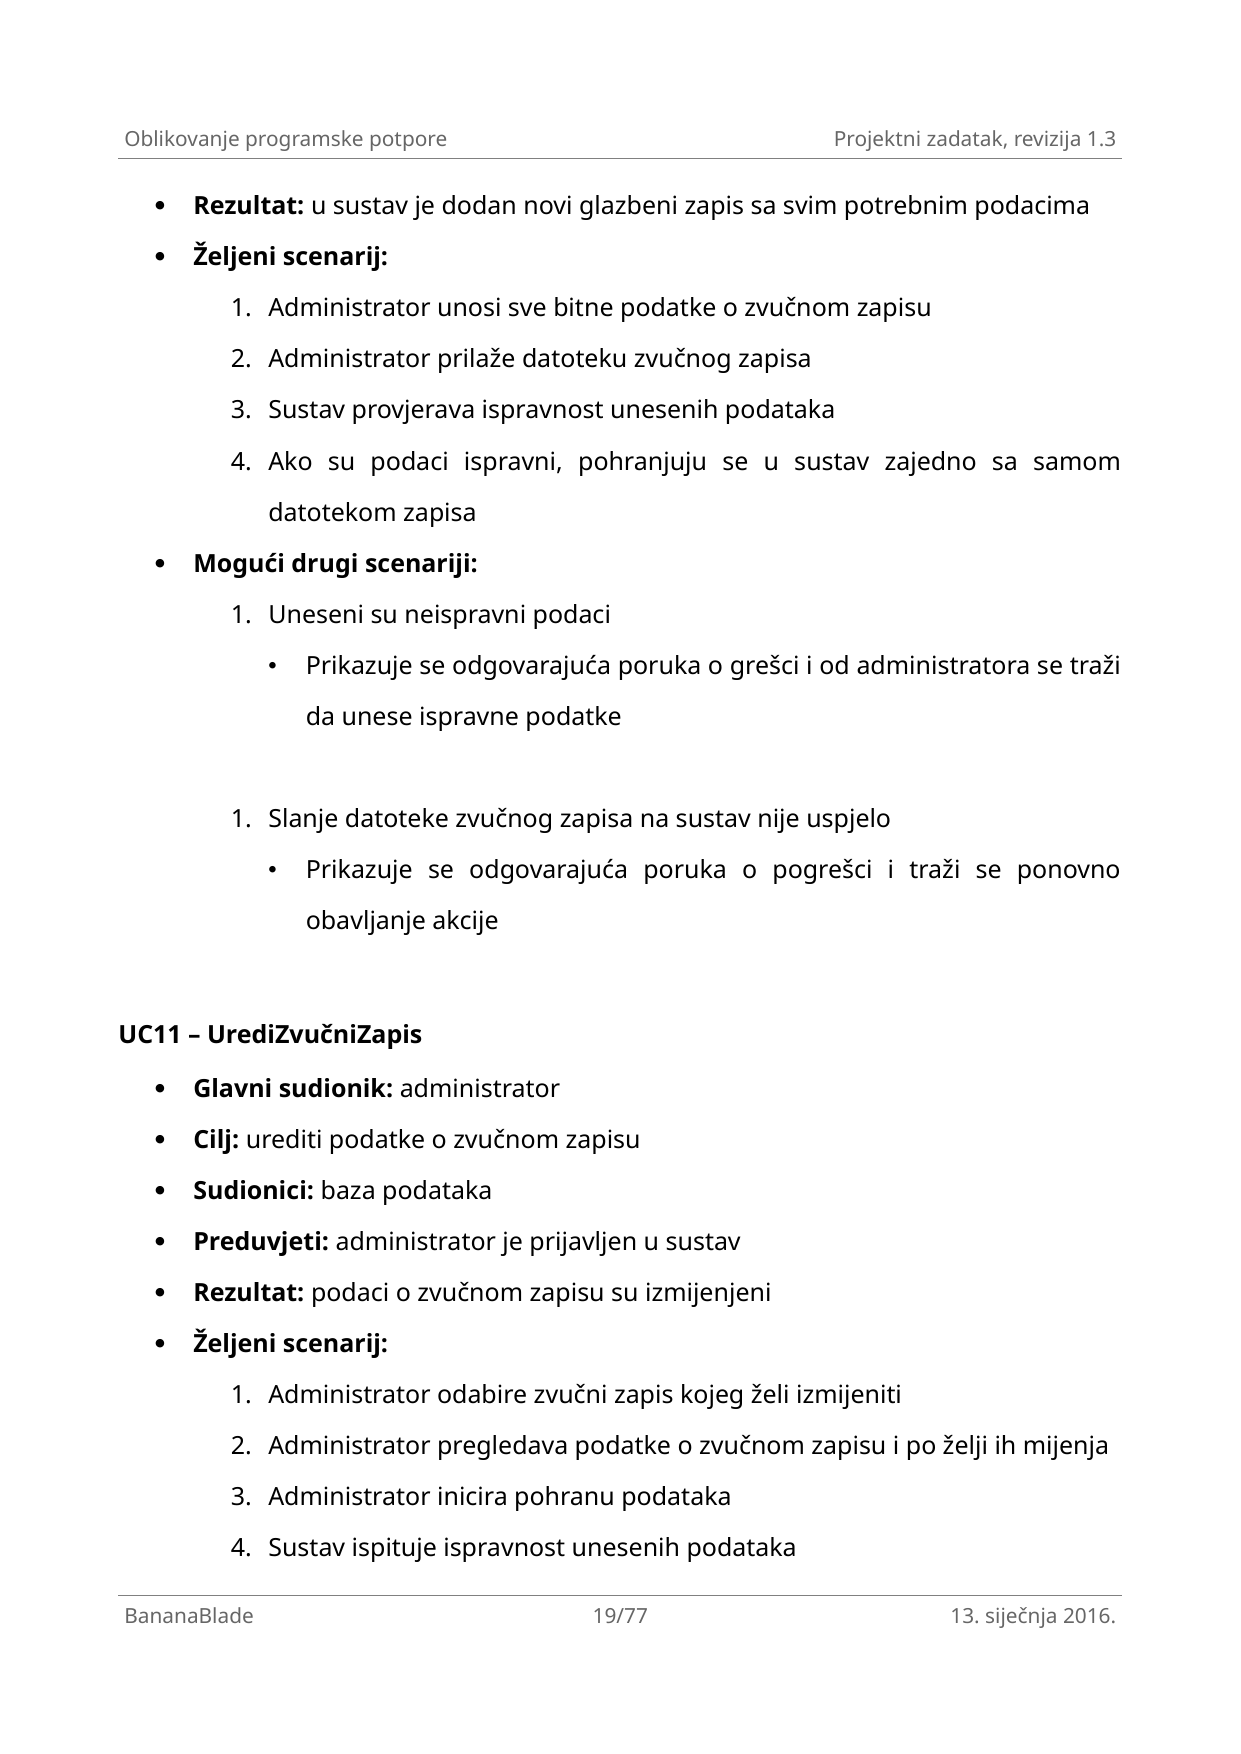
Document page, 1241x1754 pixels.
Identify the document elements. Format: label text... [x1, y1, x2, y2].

list Cilj: urediti podatke o zvučnom zapisu [156, 1122, 1122, 1156]
list Administrator unosi sve bitne podatke o zvučnom zapisu [231, 290, 1122, 324]
list Željeni scenarij: [156, 1326, 1122, 1360]
list Rezultat: u sustav je dodan novi glazbeni zapis sa svim potrebnim podacima [156, 188, 1122, 222]
list Administrator prilaže datoteku zvučnog zapisa [231, 341, 1122, 375]
list Prikazuje se odgovarajuća poruka o pogrešci i traži se ponovno obavljanje akcije [268, 852, 1122, 937]
list Sustav ispituje ispravnost unesenih podataka [231, 1530, 1122, 1564]
list Glavni sudionik: administrator [156, 1071, 1122, 1104]
list Prikazuje se odgovarajuća poruka o grešci i od administratora se traži da unese ispravne podatke [268, 647, 1122, 732]
list Rezultat: podaci o zvučnom zapisu su izmijenjeni [156, 1275, 1122, 1309]
list Sudionici: baza podataka [156, 1173, 1122, 1207]
subtitle UC11 – UrediZvučniZapis [118, 1017, 1122, 1051]
list Željeni scenarij: [156, 239, 1122, 273]
list Administrator odabire zvučni zapis kojeg želi izmijeniti [231, 1377, 1122, 1411]
list Sustav provjerava ispravnost unesenih podataka [231, 392, 1122, 426]
list Uneseni su neispravni podaci [231, 596, 1122, 630]
list Administrator inicira pohranu podataka [231, 1479, 1122, 1513]
list Slanje datoteke zvučnog zapisa na sustav nije uspjelo [231, 801, 1122, 834]
list Administrator pregledava podatke o zvučnom zapisu i po želji ih mijenja [231, 1428, 1122, 1462]
list Ako su podaci ispravni, pohranjuju se u sustav zajedno sa samom datotekom zapisa [231, 443, 1122, 528]
list Mogući drugi scenariji: [156, 545, 1122, 579]
list Preduvjeti: administrator je prijavljen u sustav [156, 1224, 1122, 1258]
